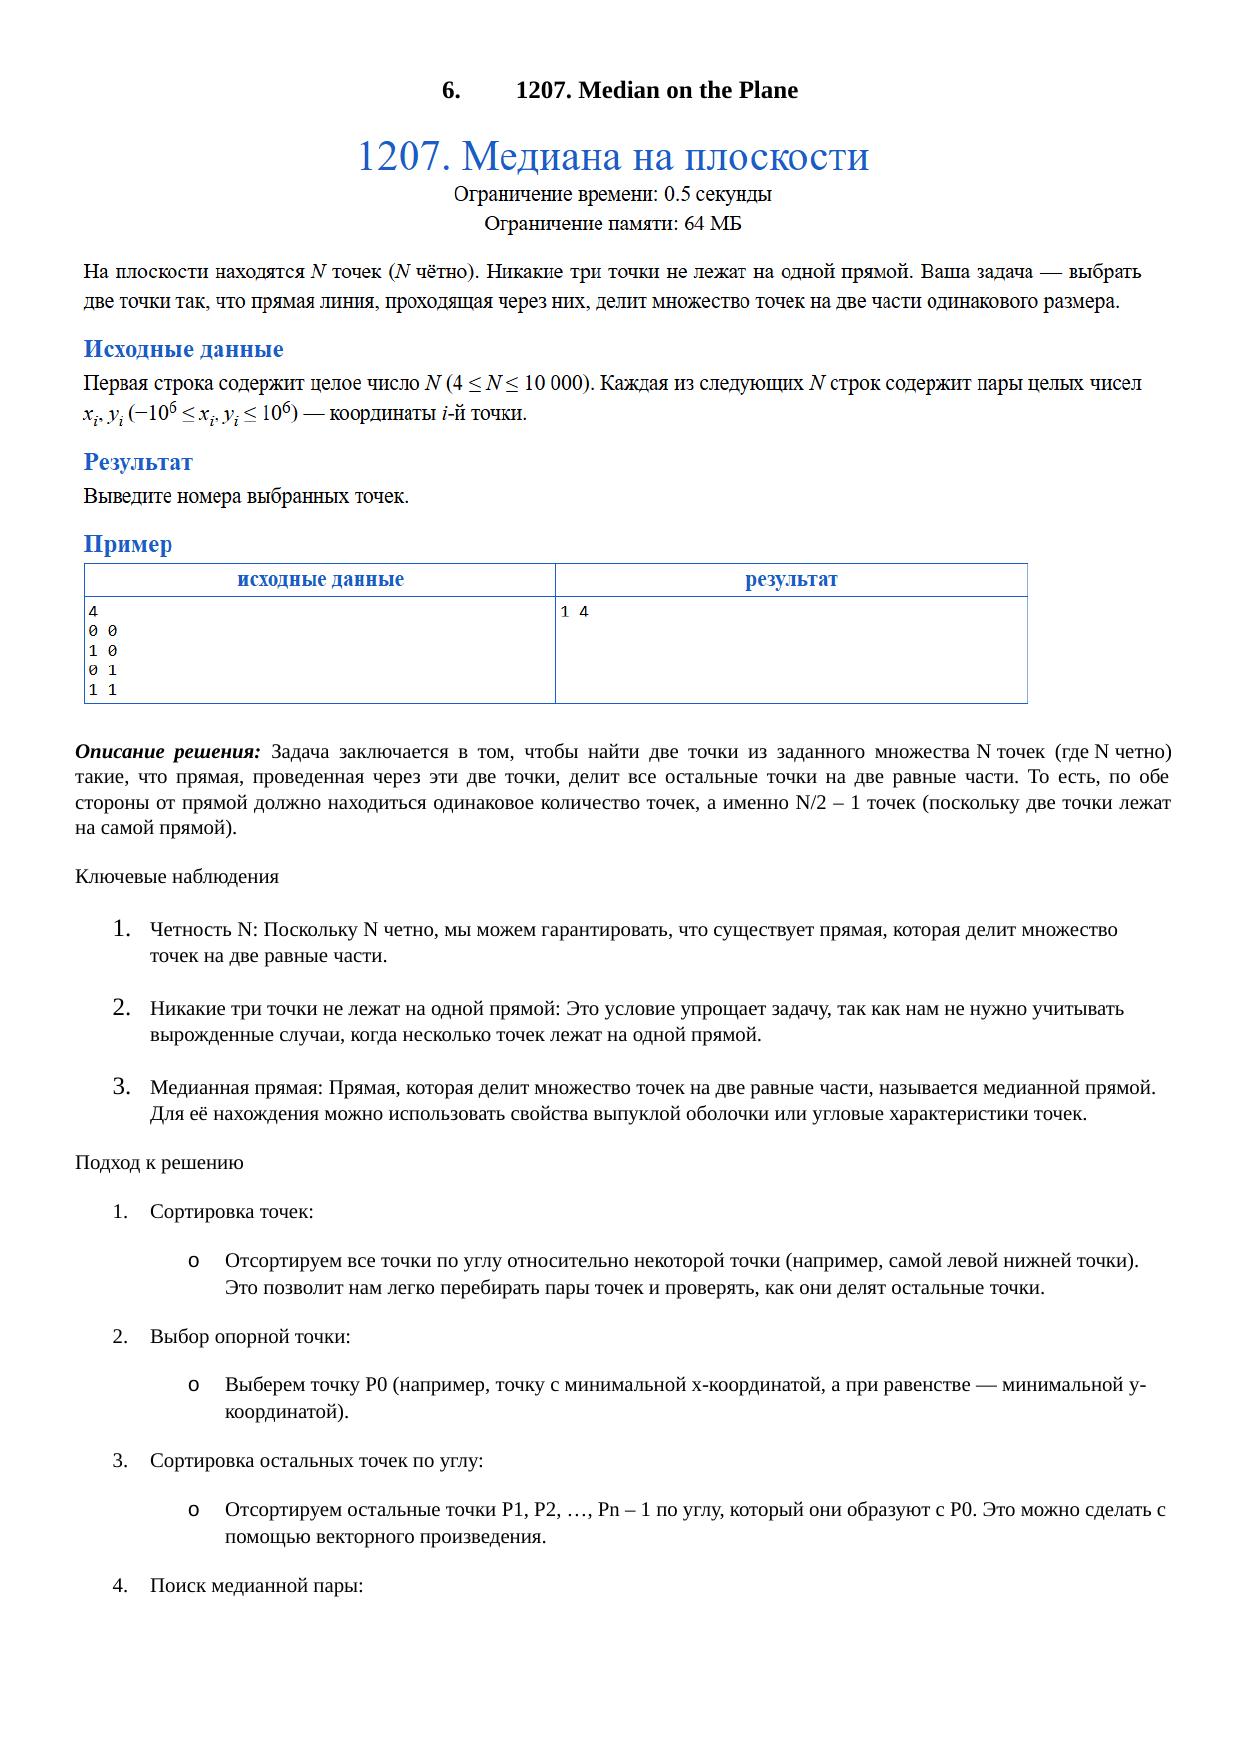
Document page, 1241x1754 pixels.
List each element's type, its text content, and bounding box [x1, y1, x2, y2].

subtitle 1207. Median on the Plane [75, 75, 1165, 104]
list Сортировка точек: [112, 1199, 1172, 1223]
list Сортировка остальных точек по углу: [112, 1448, 1172, 1472]
text Подход к решению [75, 1150, 1172, 1174]
list Отсортируем остальные точки P1, P2, …, Pn – 1​ по углу, который они образуют с P0. Это можно сделать с помощью векторного произведения. [187, 1497, 1172, 1548]
list Выбор опорной точки: [112, 1323, 1172, 1348]
list Медианная прямая: Прямая, которая делит множество точек на две равные части, называется медианной прямой. Для её нахождения можно использовать свойства выпуклой оболочки или угловые характеристики точек. [112, 1071, 1172, 1125]
list Никакие три точки не лежат на одной прямой: Это условие упрощает задачу, так как нам не нужно учитывать вырожденные случаи, когда несколько точек лежат на одной прямой. [112, 992, 1172, 1046]
list Четность N: Поскольку N четно, мы можем гарантировать, что существует прямая, которая делит множество точек на две равные части. [112, 913, 1172, 967]
list Выберем точку P0 (например, точку с минимальной x-координатой, а при равенстве — минимальной y-координатой). [187, 1372, 1172, 1423]
list Отсортируем все точки по углу относительно некоторой точки (например, самой левой нижней точки). Это позволит нам легко перебирать пары точек и проверять, как они делят остальные точки. [187, 1248, 1172, 1299]
text Ключевые наблюдения [75, 864, 1172, 888]
list Поиск медианной пары: [112, 1573, 1172, 1597]
text Описание решения: Задача заключается в том, чтобы найти две точки из заданного множества N точек (где N четно) такие, что прямая, проведенная через эти две точки, делит все остальные точки на две равные части. То есть, по обе стороны от прямой должно находиться одинаковое количество точек, а именно N/2 – 1 точек (поскольку две точки лежат на самой прямой). [75, 739, 1172, 839]
